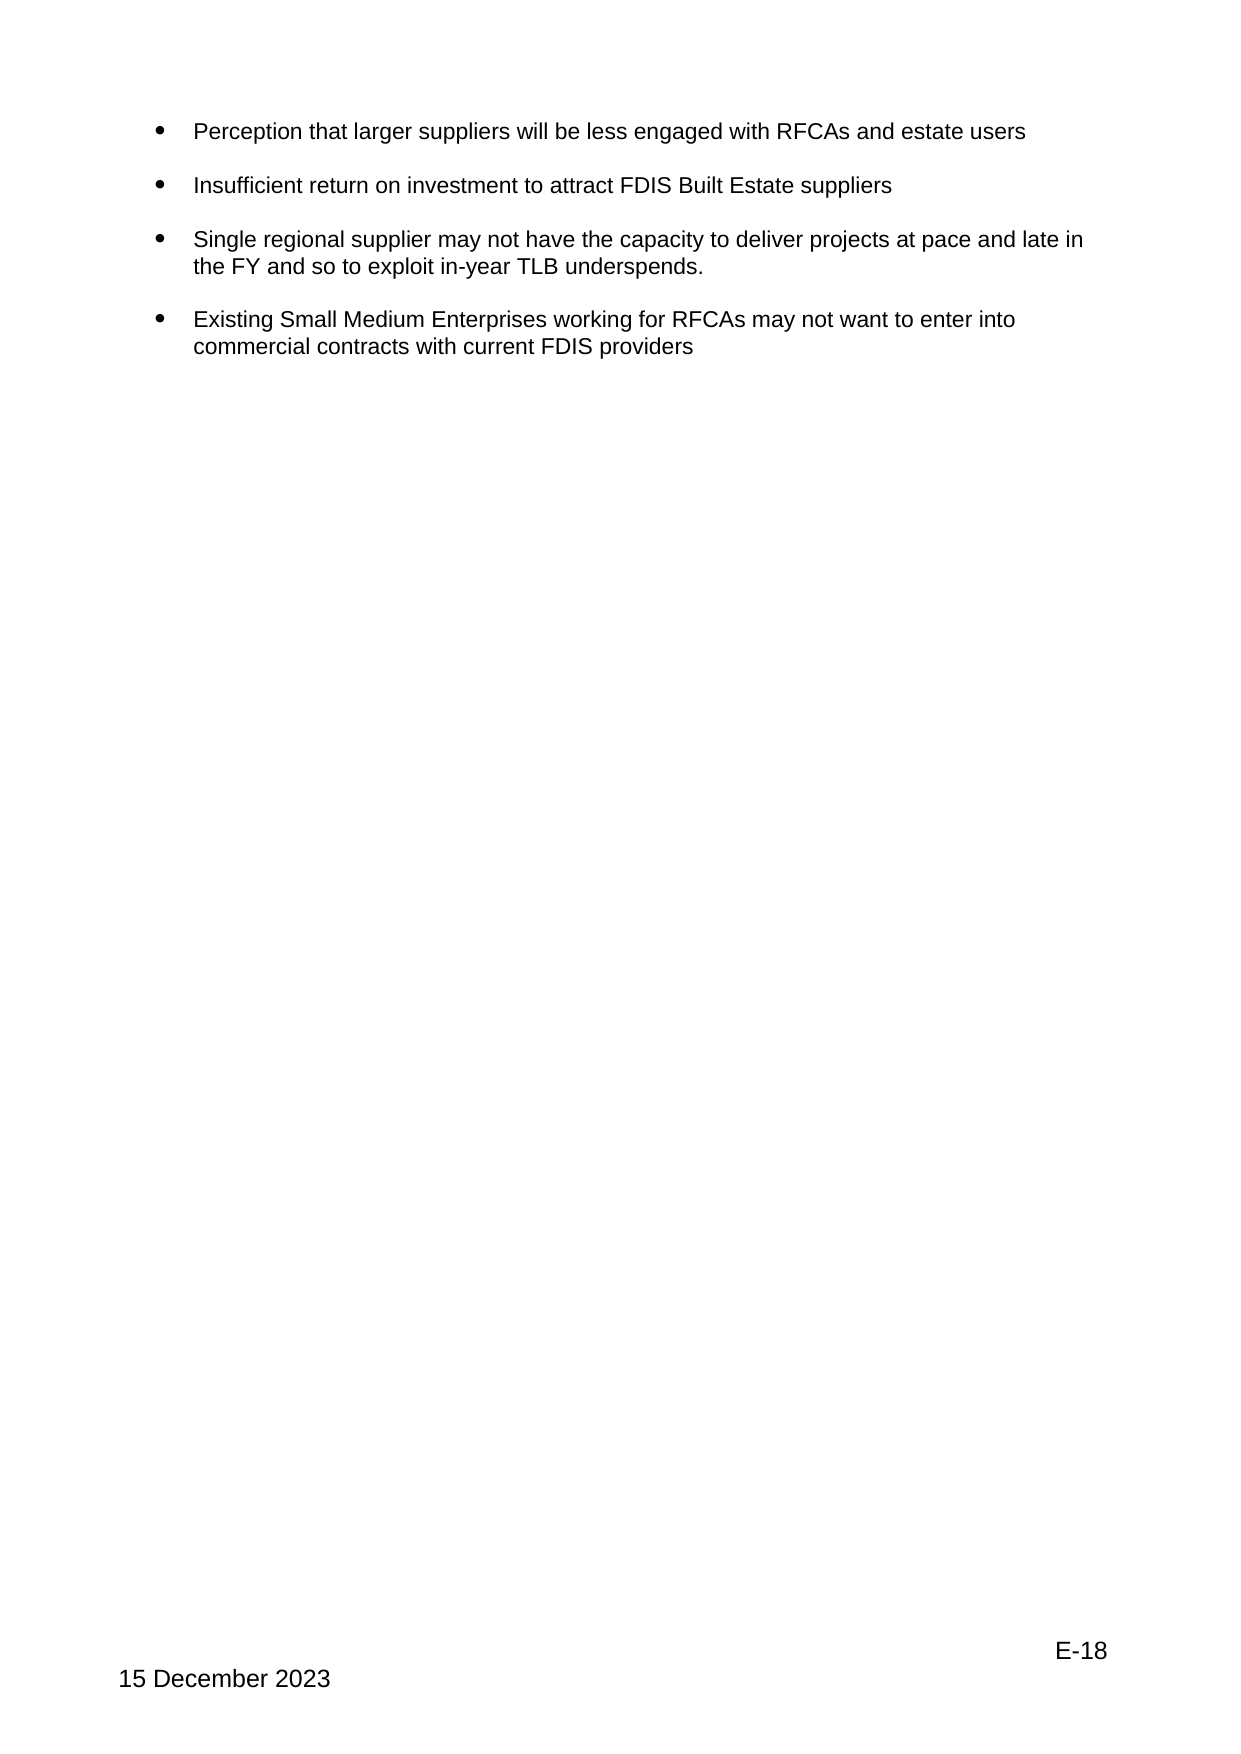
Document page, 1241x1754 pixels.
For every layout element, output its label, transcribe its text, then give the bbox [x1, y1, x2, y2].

list Single regional supplier may not have the capacity to deliver projects at pace and late in the FY and so to exploit in-year TLB underspends. [156, 226, 1107, 279]
list Insufficient return on investment to attract FDIS Built Estate suppliers [156, 172, 1107, 199]
list Perception that larger suppliers will be less engaged with RFCAs and estate users [156, 118, 1107, 145]
list Existing Small Medium Enterprises working for RFCAs may not want to enter into commercial contracts with current FDIS providers [156, 306, 1107, 359]
